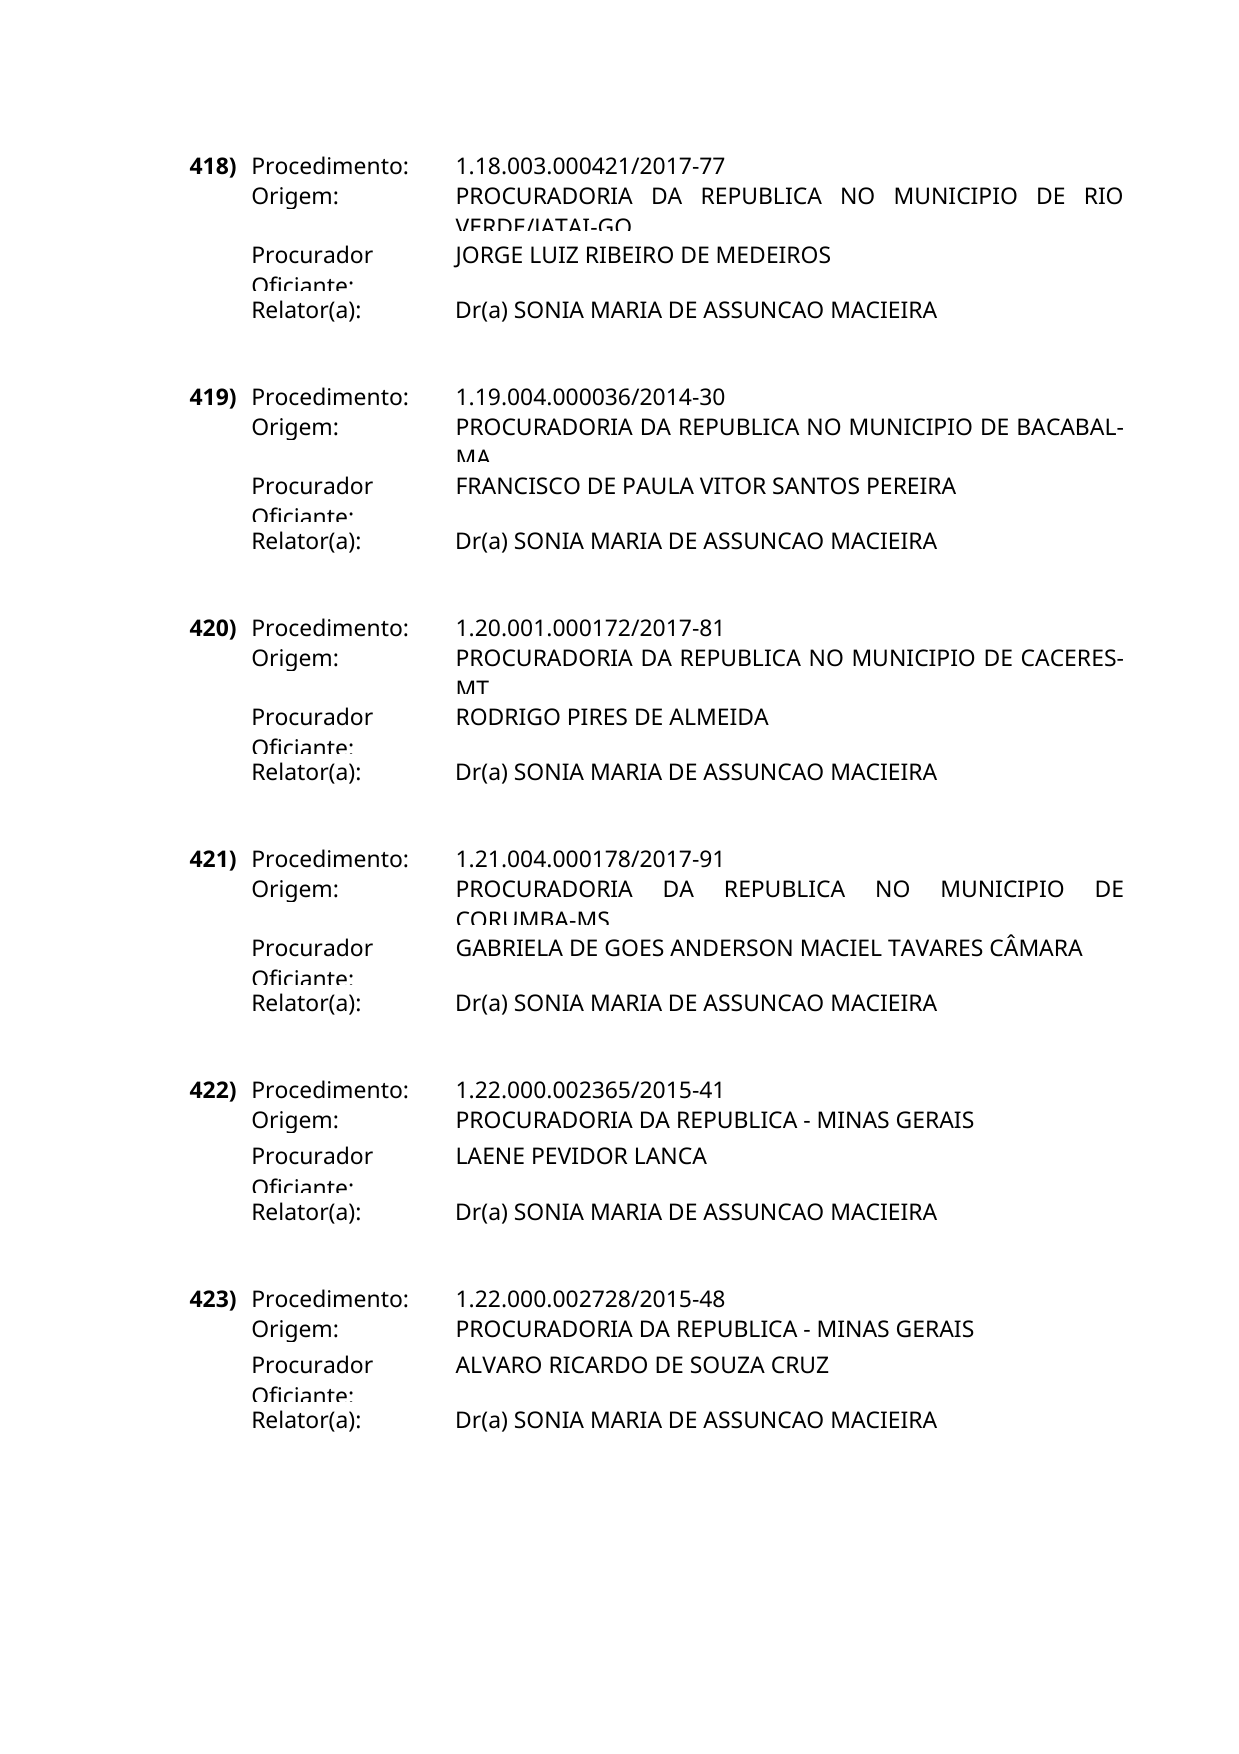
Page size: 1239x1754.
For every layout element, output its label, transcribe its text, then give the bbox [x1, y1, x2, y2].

table_cell [251, 231, 455, 238]
table_cell [0, 470, 189, 521]
table_cell [189, 1017, 251, 1074]
table_cell 1.20.001.000172/2017-81 [455, 612, 1124, 641]
table_cell [0, 180, 189, 208]
table_cell [0, 209, 189, 231]
table_cell [189, 440, 251, 462]
table_cell [0, 987, 189, 1017]
table_cell [1125, 693, 1239, 701]
table_cell 423) [189, 1283, 251, 1311]
table_cell [1125, 843, 1239, 872]
table_cell Origem: [251, 1104, 455, 1133]
table_cell [0, 873, 189, 902]
table_cell [0, 902, 189, 924]
table_cell [0, 411, 189, 439]
table_cell [189, 231, 251, 238]
table_cell [1125, 381, 1239, 409]
table_cell [189, 294, 251, 324]
table_cell [251, 1341, 455, 1349]
table_cell [1125, 239, 1239, 289]
table_cell [1125, 324, 1239, 381]
table_cell [0, 701, 189, 752]
table_cell [0, 555, 189, 612]
table_cell [1125, 1226, 1239, 1283]
table_cell Procedimento: [251, 843, 455, 872]
table_cell [1125, 786, 1239, 843]
table_cell [189, 1313, 251, 1341]
table_cell Procedimento: [251, 612, 455, 641]
table_cell [189, 555, 251, 612]
table_cell [1125, 671, 1239, 693]
table_cell [251, 924, 455, 932]
table_cell [0, 1133, 189, 1140]
table_cell [0, 324, 189, 381]
table_cell [455, 1341, 1124, 1349]
table_cell PROCURADORIA DA REPUBLICA NO MUNICIPIO DE RIO VERDE/JATAI-GO [455, 180, 1124, 231]
table_cell PROCURADORIA DA REPUBLICA NO MUNICIPIO DE BACABAL-MA [455, 411, 1124, 462]
table_cell [0, 1017, 189, 1074]
table_cell [1125, 294, 1239, 324]
table_cell [0, 1349, 189, 1400]
table_cell Procedimento: [251, 1283, 455, 1311]
table_cell 1.22.000.002728/2015-48 [455, 1283, 1124, 1311]
table_cell [1125, 1341, 1239, 1349]
table_cell [455, 1133, 1124, 1140]
table_header [189, 0, 251, 150]
table_header Dr(a) SONIA MARIA DE ASSUNCAO MACIEIRA [455, 525, 1122, 554]
table_cell [251, 693, 455, 701]
table_cell 422) [189, 1074, 251, 1103]
table_cell [455, 786, 1124, 843]
table_cell [1125, 612, 1239, 641]
table_header Relator(a): [251, 294, 455, 323]
table_cell 1.18.003.000421/2017-77 [455, 150, 1124, 178]
table_cell [189, 209, 251, 231]
table_header Relator(a): [251, 987, 455, 1016]
table_header Dr(a) SONIA MARIA DE ASSUNCAO MACIEIRA [455, 294, 1122, 323]
table_cell Procurador Oficiante: [251, 1140, 455, 1193]
table_cell [0, 381, 189, 409]
table_cell [0, 231, 189, 238]
table_cell [0, 1074, 189, 1103]
table_cell Origem: [251, 642, 455, 671]
table_cell 421) [189, 843, 251, 872]
table_cell [189, 180, 251, 208]
table_cell [189, 1349, 251, 1400]
table_cell [455, 1017, 1124, 1074]
table_cell [1125, 642, 1239, 671]
table_cell Origem: [251, 180, 455, 208]
table_cell LAENE PEVIDOR LANCA [455, 1140, 1124, 1191]
table_cell [0, 1404, 189, 1434]
table_cell [1125, 1074, 1239, 1103]
table_cell [189, 987, 251, 1017]
table_header Relator(a): [251, 756, 455, 785]
table_cell [1125, 1404, 1239, 1434]
table_cell [1125, 150, 1239, 178]
table_cell PROCURADORIA DA REPUBLICA - MINAS GERAIS [455, 1313, 1124, 1341]
table_cell [189, 786, 251, 843]
table_cell [1125, 1349, 1239, 1400]
table_cell [1125, 470, 1239, 521]
table_cell [455, 924, 1124, 932]
table_cell [0, 1226, 189, 1283]
table_cell 418) [189, 150, 251, 178]
table_cell [1125, 1104, 1239, 1133]
table_cell PROCURADORIA DA REPUBLICA NO MUNICIPIO DE CORUMBA-MS [455, 873, 1124, 924]
table_cell [0, 150, 189, 178]
table_cell [1125, 987, 1239, 1017]
table_cell [1125, 932, 1239, 983]
table_cell [1125, 701, 1239, 752]
table_cell [0, 1104, 189, 1133]
table_cell JORGE LUIZ RIBEIRO DE MEDEIROS [455, 239, 1124, 289]
table_cell [0, 525, 189, 555]
table_cell [1125, 1313, 1239, 1341]
table_cell Procedimento: [251, 150, 455, 178]
table_cell [251, 555, 455, 612]
table_header [0, 0, 189, 150]
table_cell [0, 1140, 189, 1191]
table_header [251, 0, 455, 150]
table_cell 419) [189, 381, 251, 409]
table_cell [251, 1226, 455, 1283]
table_cell 1.19.004.000036/2014-30 [455, 381, 1124, 409]
table_cell [455, 693, 1124, 701]
table_cell [0, 440, 189, 462]
table_cell [1125, 411, 1239, 439]
table_header Dr(a) SONIA MARIA DE ASSUNCAO MACIEIRA [455, 1196, 1122, 1224]
table_cell [251, 786, 455, 843]
table_cell [189, 671, 251, 693]
table_cell [0, 462, 189, 469]
table_cell Procurador Oficiante: [251, 701, 455, 753]
table_cell Procurador Oficiante: [251, 1349, 455, 1401]
table_cell [0, 642, 189, 671]
table_cell [0, 932, 189, 983]
table_cell [0, 1341, 189, 1349]
table_cell [189, 756, 251, 786]
table_cell [1125, 1283, 1239, 1311]
table_cell [189, 873, 251, 902]
table_cell [251, 902, 455, 924]
table_cell [189, 1104, 251, 1133]
table_cell [1125, 902, 1239, 924]
table_cell [251, 440, 455, 462]
table_header Dr(a) SONIA MARIA DE ASSUNCAO MACIEIRA [455, 1404, 1122, 1433]
table_cell [0, 1196, 189, 1226]
table_cell [1125, 1133, 1239, 1140]
table_cell [0, 1313, 189, 1341]
table_header Dr(a) SONIA MARIA DE ASSUNCAO MACIEIRA [455, 987, 1122, 1016]
table_header Relator(a): [251, 525, 455, 554]
table_cell [0, 294, 189, 324]
table_cell [189, 902, 251, 924]
table_cell [189, 1133, 251, 1140]
table_cell [0, 843, 189, 872]
table_cell [1125, 462, 1239, 469]
table_cell [189, 324, 251, 381]
table_cell [251, 462, 455, 469]
table_cell [455, 462, 1124, 469]
table_cell [189, 1226, 251, 1283]
table_cell FRANCISCO DE PAULA VITOR SANTOS PEREIRA [455, 470, 1124, 521]
table_cell [1125, 209, 1239, 231]
table_header [1125, 0, 1239, 150]
table_cell Procurador Oficiante: [251, 239, 455, 291]
table_header Dr(a) SONIA MARIA DE ASSUNCAO MACIEIRA [455, 756, 1122, 785]
table_cell [1125, 1140, 1239, 1191]
table_cell [1125, 525, 1239, 555]
table_cell Origem: [251, 411, 455, 439]
table_cell [189, 1341, 251, 1349]
table_cell Origem: [251, 873, 455, 902]
table_cell [189, 1140, 251, 1191]
table_header Relator(a): [251, 1196, 455, 1224]
table_cell [0, 671, 189, 693]
table_cell Procurador Oficiante: [251, 932, 455, 984]
table_cell [189, 932, 251, 983]
table_cell [0, 612, 189, 641]
table_cell [0, 924, 189, 932]
table_cell [455, 555, 1124, 612]
table_cell [0, 786, 189, 843]
table_cell [1125, 873, 1239, 902]
table_cell [1125, 231, 1239, 238]
table_cell PROCURADORIA DA REPUBLICA NO MUNICIPIO DE CACERES-MT [455, 642, 1124, 693]
table_cell RODRIGO PIRES DE ALMEIDA [455, 701, 1124, 752]
table_header [455, 0, 1124, 150]
table_cell [455, 231, 1124, 238]
table_cell 420) [189, 612, 251, 641]
table_cell ALVARO RICARDO DE SOUZA CRUZ [455, 1349, 1124, 1400]
table_cell [0, 239, 189, 289]
table_header Relator(a): [251, 1404, 455, 1433]
table_cell [1125, 756, 1239, 786]
table_cell GABRIELA DE GOES ANDERSON MACIEL TAVARES CÂMARA [455, 932, 1124, 983]
table_cell [189, 693, 251, 701]
table_cell 1.22.000.002365/2015-41 [455, 1074, 1124, 1103]
table_cell [1125, 924, 1239, 932]
table_cell Procedimento: [251, 1074, 455, 1103]
table_cell [189, 525, 251, 555]
table_cell [0, 693, 189, 701]
table_cell [189, 462, 251, 469]
table_cell [189, 1404, 251, 1434]
table_cell 1.21.004.000178/2017-91 [455, 843, 1124, 872]
table_cell [189, 470, 251, 521]
table_cell [1125, 180, 1239, 208]
table_cell [189, 411, 251, 439]
table_cell [251, 209, 455, 231]
table_cell [0, 1283, 189, 1311]
table_cell [1125, 1196, 1239, 1226]
table_cell Procurador Oficiante: [251, 470, 455, 522]
table_cell [189, 1196, 251, 1226]
table_cell [189, 924, 251, 932]
table_cell [189, 239, 251, 289]
table_cell [1125, 1017, 1239, 1074]
table_cell [455, 1226, 1124, 1283]
table_cell [455, 324, 1124, 381]
table_cell [251, 1017, 455, 1074]
table_cell [1125, 440, 1239, 462]
table_cell [251, 671, 455, 693]
table_cell [1125, 555, 1239, 612]
table_cell PROCURADORIA DA REPUBLICA - MINAS GERAIS [455, 1104, 1124, 1133]
table_cell [189, 701, 251, 752]
table_cell [0, 756, 189, 786]
table_cell [251, 324, 455, 381]
table_cell Procedimento: [251, 381, 455, 409]
table_cell [251, 1133, 455, 1140]
table_cell [189, 642, 251, 671]
table_cell Origem: [251, 1313, 455, 1341]
